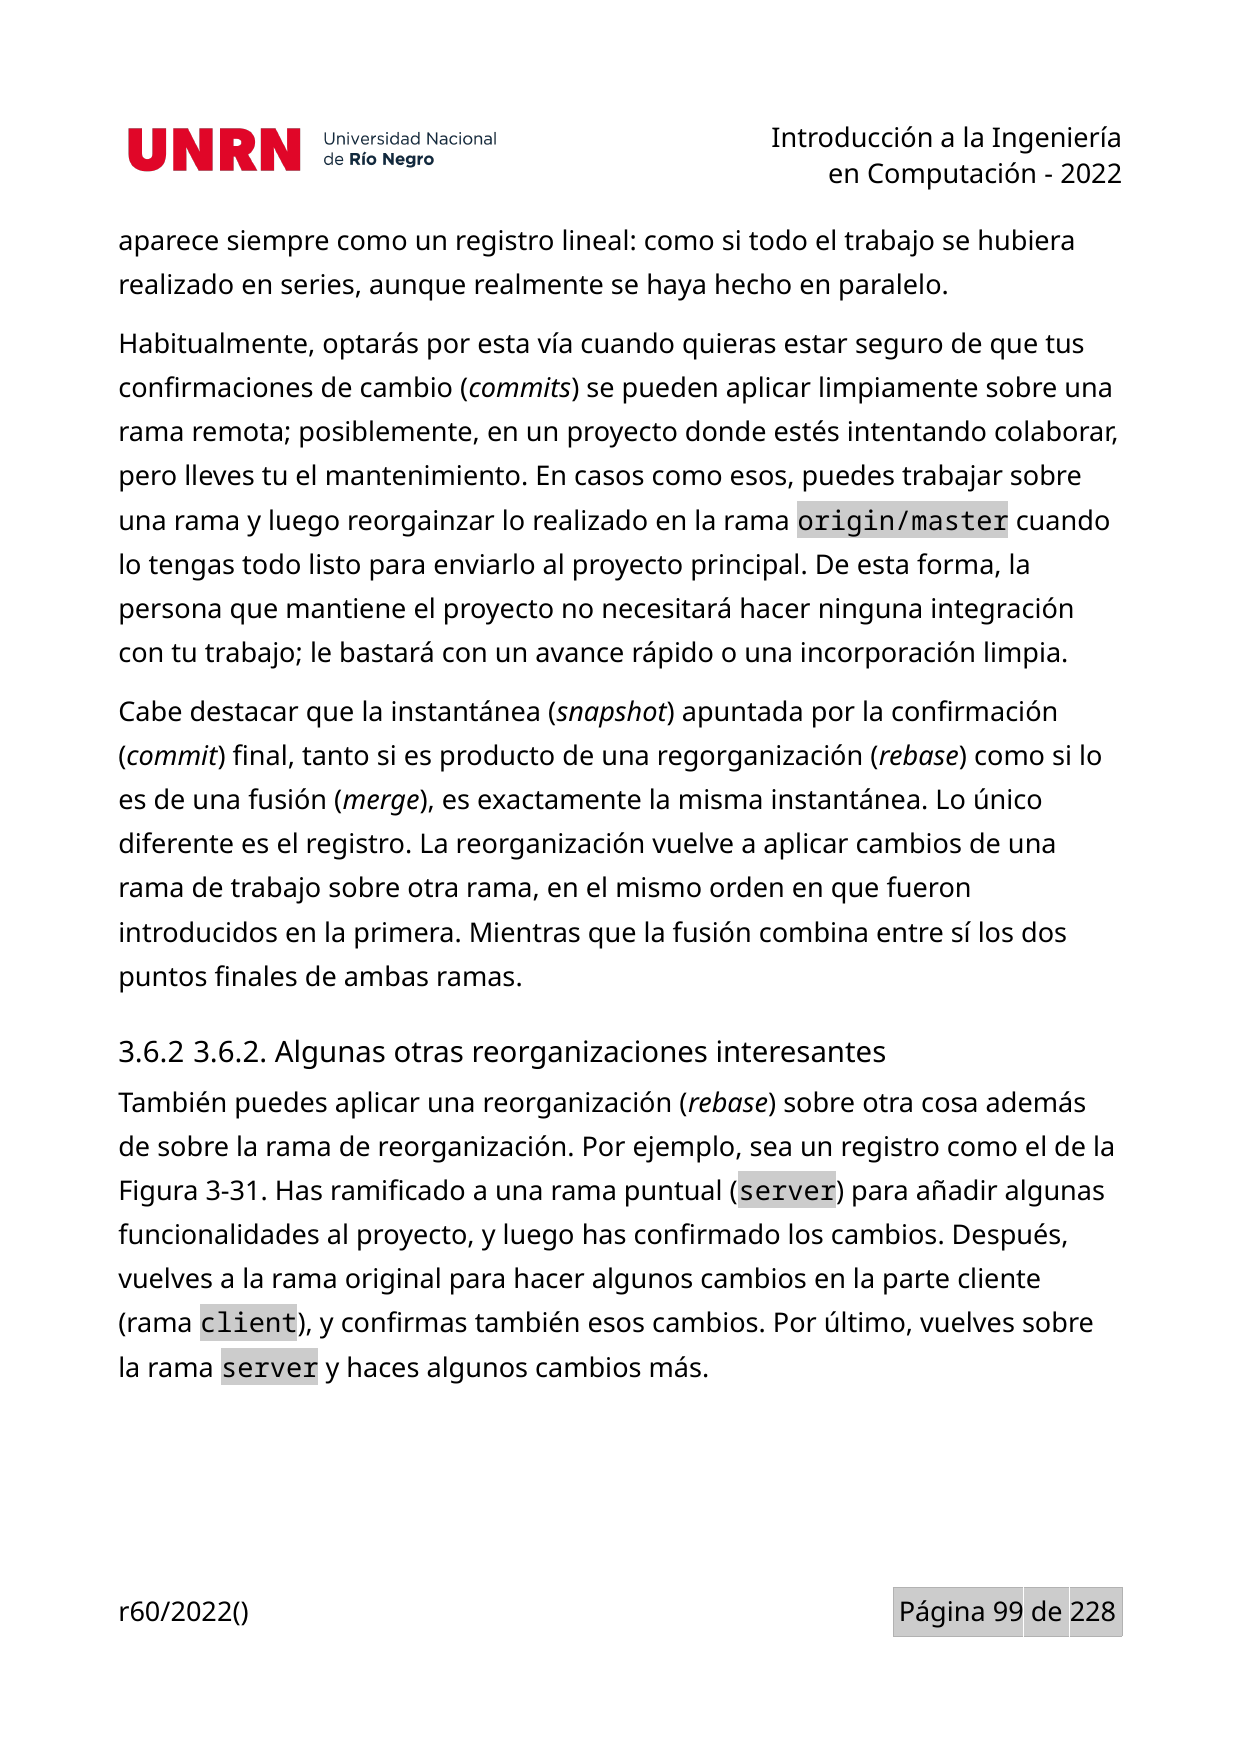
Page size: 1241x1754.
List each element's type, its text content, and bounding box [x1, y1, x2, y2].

text aparece siempre como un registro lineal: como si todo el trabajo se hubiera realizado en series, aunque realmente se haya hecho en paralelo. [118, 221, 1122, 302]
picture [118, 118, 505, 180]
text Habitualmente, optarás por esta vía cuando quieras estar seguro de que tus confirmaciones de cambio (commits) se pueden aplicar limpiamente sobre una rama remota; posiblemente, en un proyecto donde estés intentando colaborar, pero lleves tu el mantenimiento. En casos como esos, puedes trabajar sobre una rama y luego reorgainzar lo realizado en la rama origin/master cuando lo tengas todo listo para enviarlo al proyecto principal. De esta forma, la persona que mantiene el proyecto no necesitará hacer ninguna integración con tu trabajo; le bastará con un avance rápido o una incorporación limpia. [118, 324, 1122, 670]
text Cabe destacar que la instantánea (snapshot) apuntada por la confirmación (commit) final, tanto si es producto de una regorganización (rebase) como si lo es de una fusión (merge), es exactamente la misma instantánea. Lo único diferente es el registro. La reorganización vuelve a aplicar cambios de una rama de trabajo sobre otra rama, en el mismo orden en que fueron introducidos en la primera. Mientras que la fusión combina entre sí los dos puntos finales de ambas ramas. [118, 692, 1122, 994]
subtitle 3.6.2. Algunas otras reorganizaciones interesantes [118, 1031, 1122, 1071]
text También puedes aplicar una reorganización (rebase) sobre otra cosa además de sobre la rama de reorganización. Por ejemplo, sea un registro como el de la Figura 3-31. Has ramificado a una rama puntual (server) para añadir algunas funcionalidades al proyecto, y luego has confirmado los cambios. Después, vuelves a la rama original para hacer algunos cambios en la parte cliente (rama client), y confirmas también esos cambios. Por último, vuelves sobre la rama server y haces algunos cambios más. [118, 1083, 1122, 1385]
